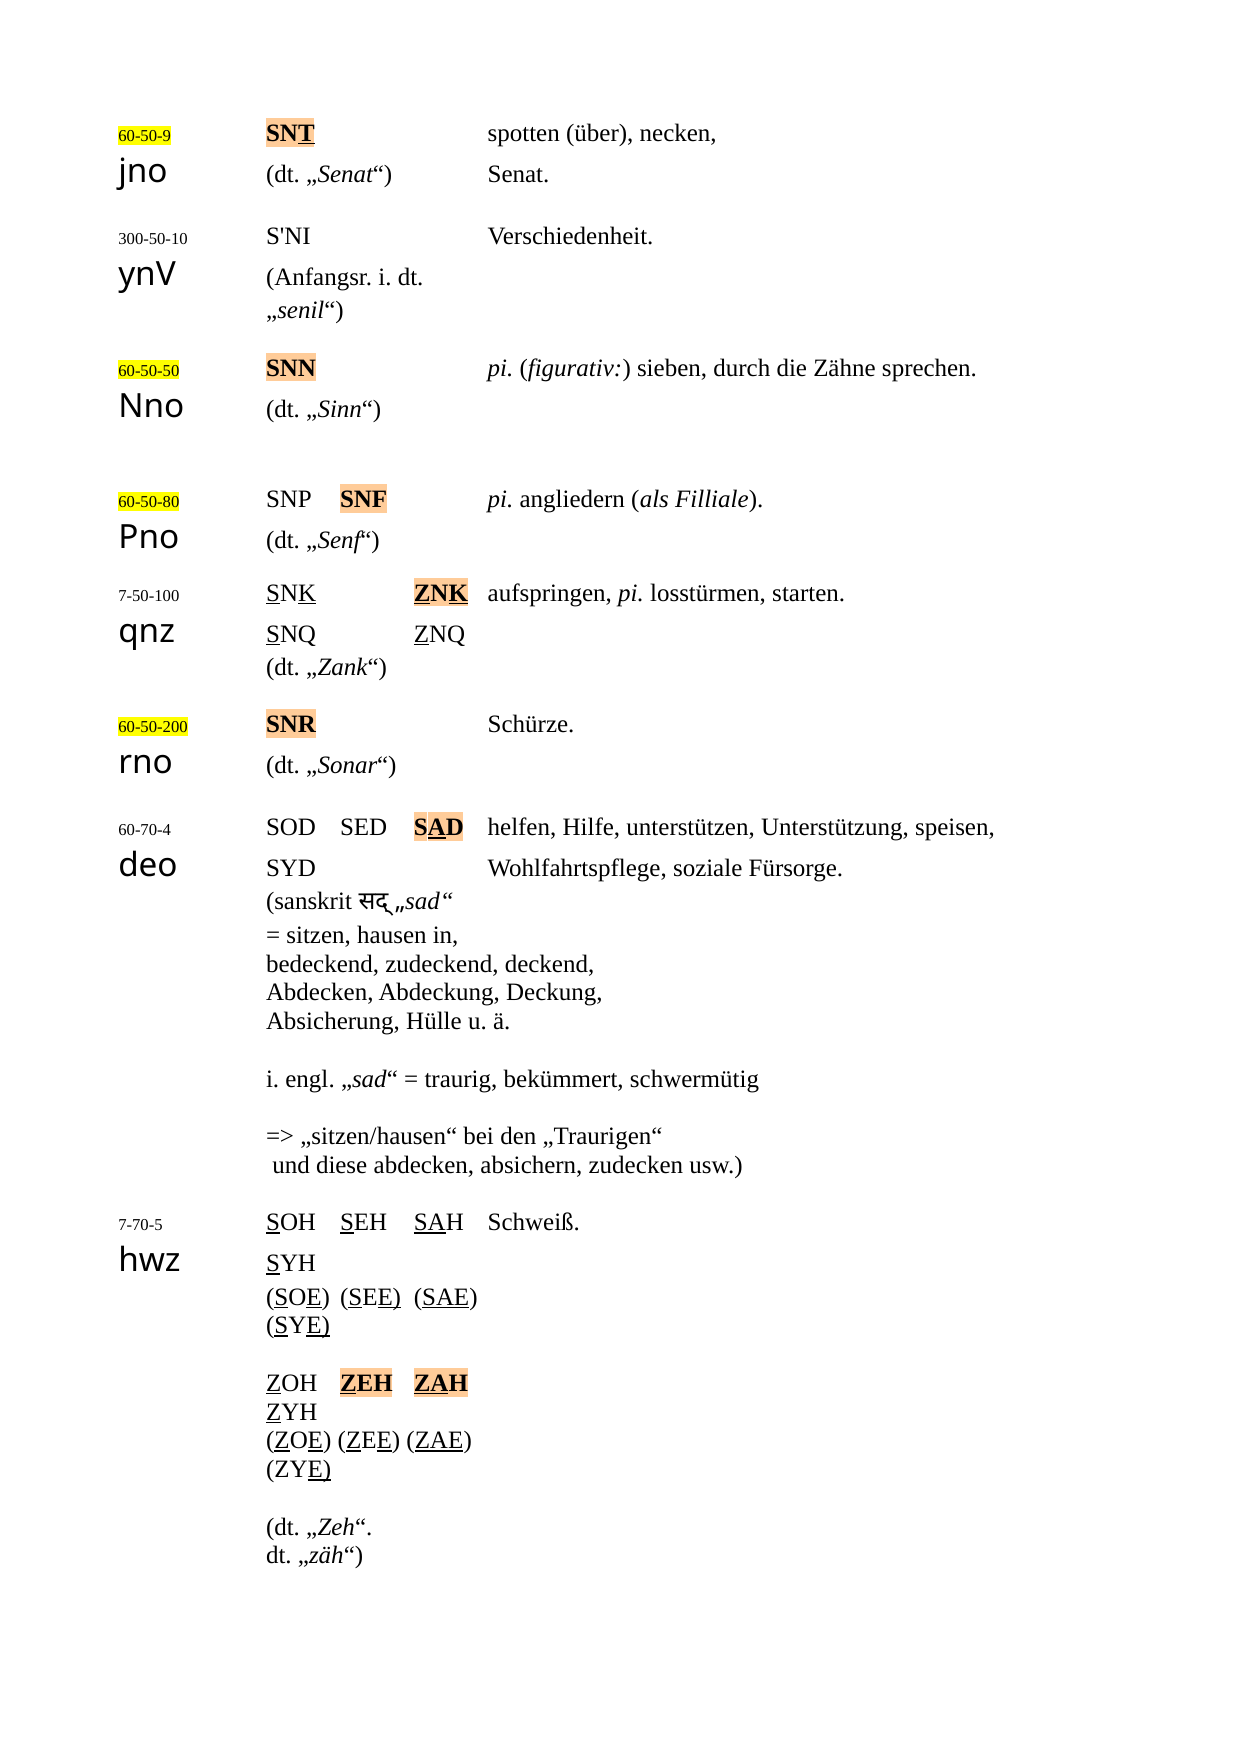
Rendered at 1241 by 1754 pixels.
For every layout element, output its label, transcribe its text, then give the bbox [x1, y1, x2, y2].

text => „sitzen/hausen“ bei den „Traurigen“ [118, 1121, 1122, 1150]
text jno (dt. „Senat“) Senat. [118, 147, 1122, 221]
text ZYH [118, 1397, 1122, 1425]
text Abdecken, Abdeckung, Deckung, [118, 977, 1122, 1006]
text (SYE) [118, 1310, 1122, 1339]
text 300-50-10 S'NI Verschiedenheit. [118, 221, 1122, 250]
text „senil“) [118, 295, 1122, 324]
text qnz SNQ ZNQ [118, 606, 1122, 652]
text und diese abdecken, absichern, zudecken usw.) [118, 1150, 1122, 1179]
text Pno (dt. „Senf“) [118, 513, 1122, 558]
text 60-50-50 SNN pi. (figurativ:) sieben, durch die Zähne sprechen. [118, 324, 1122, 381]
text 60-50-9 SNT spotten (über), necken, [118, 118, 1122, 147]
text 7-50-100 SNK ZNK aufspringen, pi. losstürmen, starten. [118, 578, 1122, 606]
text (dt. „Zeh“. [118, 1512, 1122, 1540]
text = sitzen, hausen in, [118, 920, 1122, 949]
text 60-50-200 SNR Schürze. rno (dt. „Sonar“) 60-70-4 SOD SED SAD helfen, Hilfe, unterstützen, Unterstützung, speisen, deo SYD Wohlfahrtspflege, soziale Fürsorge. [118, 709, 1122, 886]
text Nno (dt. „Sinn“) [118, 381, 1122, 456]
text bedeckend, zudeckend, deckend, [118, 949, 1122, 977]
text i. engl. „sad“ = traurig, bekümmert, schwermütig [118, 1064, 1122, 1092]
text 60-50-80 SNP SNF pi. angliedern (als Filliale). [118, 484, 1122, 513]
text ZOH ZEH ZAH [118, 1368, 1122, 1397]
text ynV (Anfangsr. i. dt. [118, 250, 1122, 295]
text (sanskrit सद् „sad“ [118, 886, 1122, 920]
text (SOE) (SEE) (SAE) [118, 1282, 1122, 1310]
text (dt. „Zank“) [118, 652, 1122, 709]
text (ZOE) (ZEE) (ZAE) [118, 1425, 1122, 1454]
text (ZYE) [118, 1454, 1122, 1483]
text dt. „zäh“) [118, 1540, 1122, 1569]
text Absicherung, Hülle u. ä. [118, 1006, 1122, 1035]
text 7-70-5 SOH SEH SAH Schweiß. hwz SYH [118, 1179, 1122, 1282]
